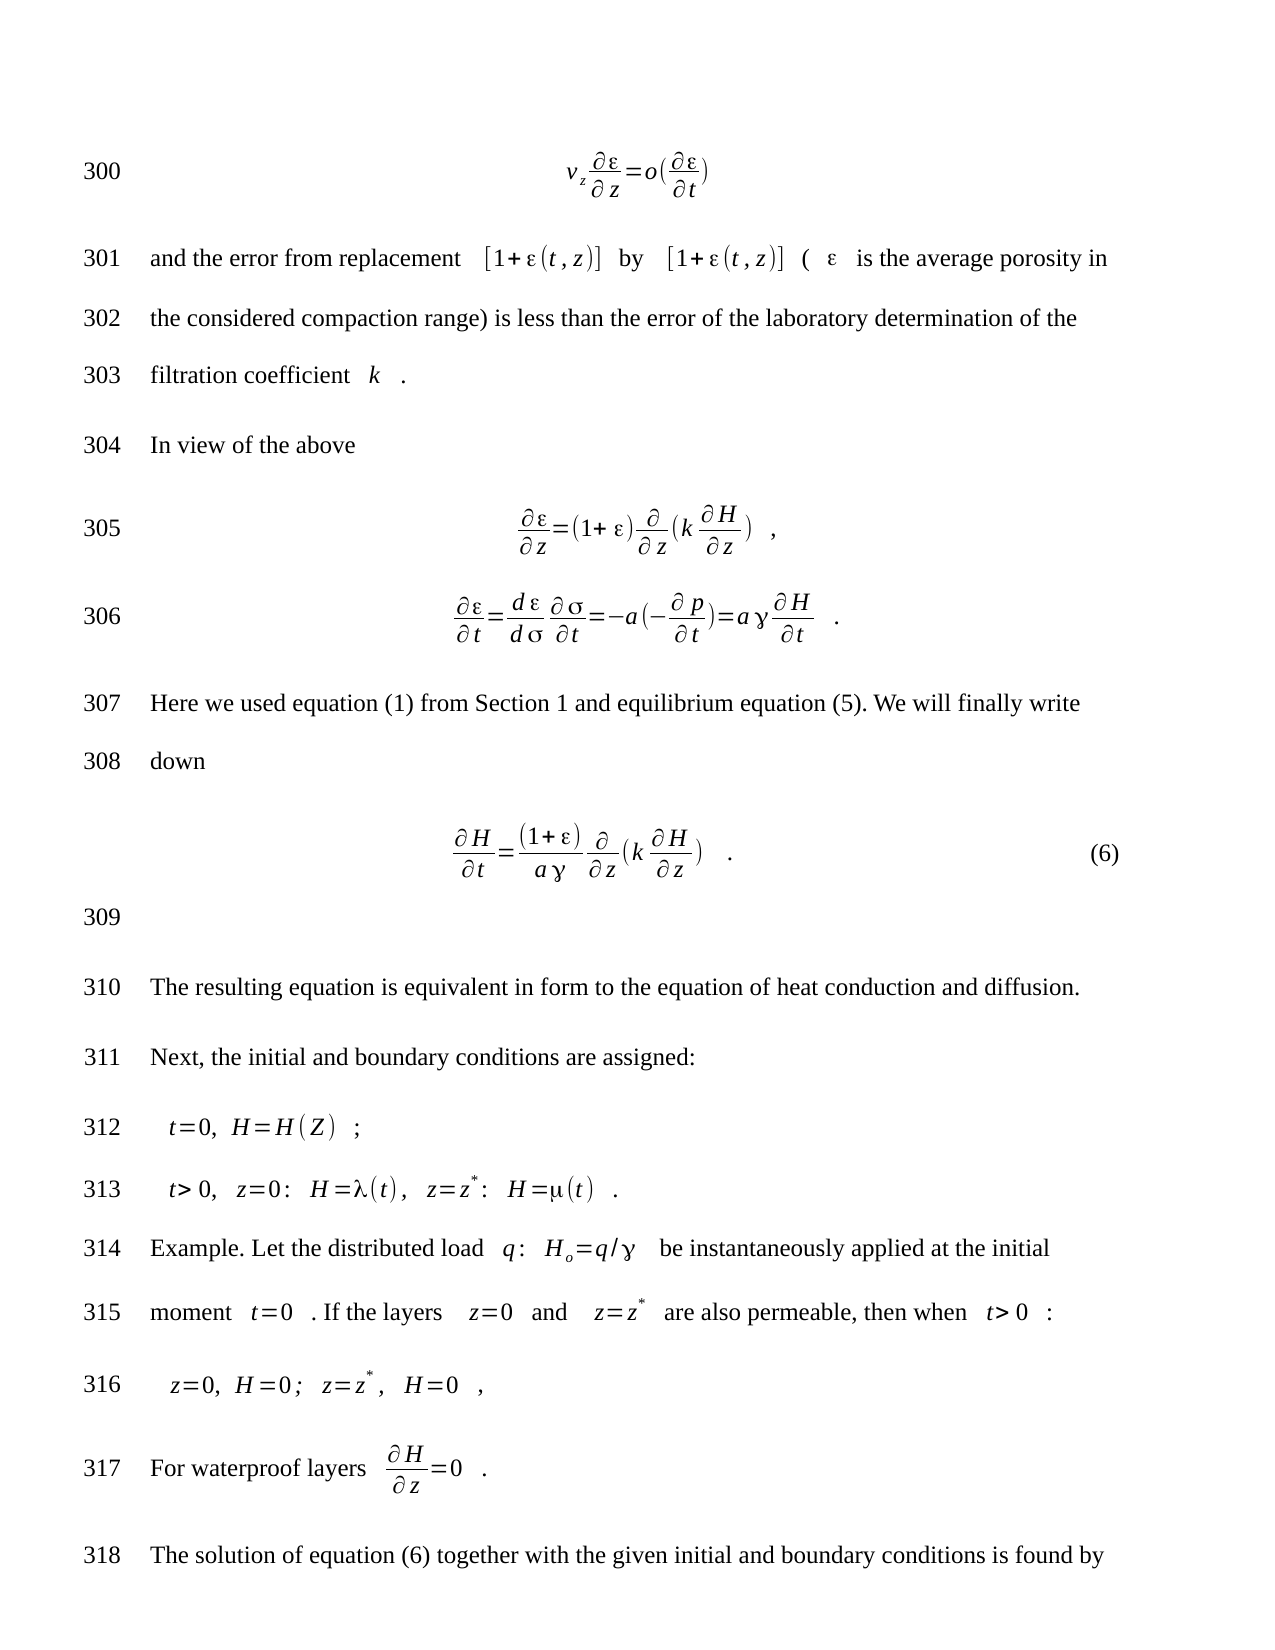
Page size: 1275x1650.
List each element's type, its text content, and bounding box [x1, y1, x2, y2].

text In view of the above [150, 430, 1125, 459]
text Example. Let the distributed load be instantaneously applied at the initial moment. If the layers and are also permeable, then when: [150, 1233, 1125, 1326]
text Next, the initial and boundary conditions are assigned: [150, 1042, 1125, 1071]
text , [150, 500, 1125, 559]
table_header . [150, 816, 1017, 902]
text For waterproof layers. [150, 1439, 1125, 1498]
text Here we used equation (1) from Section 1 and equilibrium equation (5). We will finally write down [150, 688, 1125, 774]
text . [150, 1171, 1125, 1204]
text . [150, 588, 1125, 647]
table_header (6) [1017, 816, 1125, 902]
text The solution of equation (6) together with the given initial and boundary conditions is found by [150, 1540, 1125, 1568]
text , [150, 1367, 1125, 1398]
text ; [150, 1112, 1125, 1143]
text and the error from replacement by (is the average porosity in the considered compaction range) is less than the error of the laboratory determination of the filtration coefficient. [150, 243, 1125, 389]
text The resulting equation is equivalent in form to the equation of heat conduction and diffusion. [150, 972, 1125, 1001]
